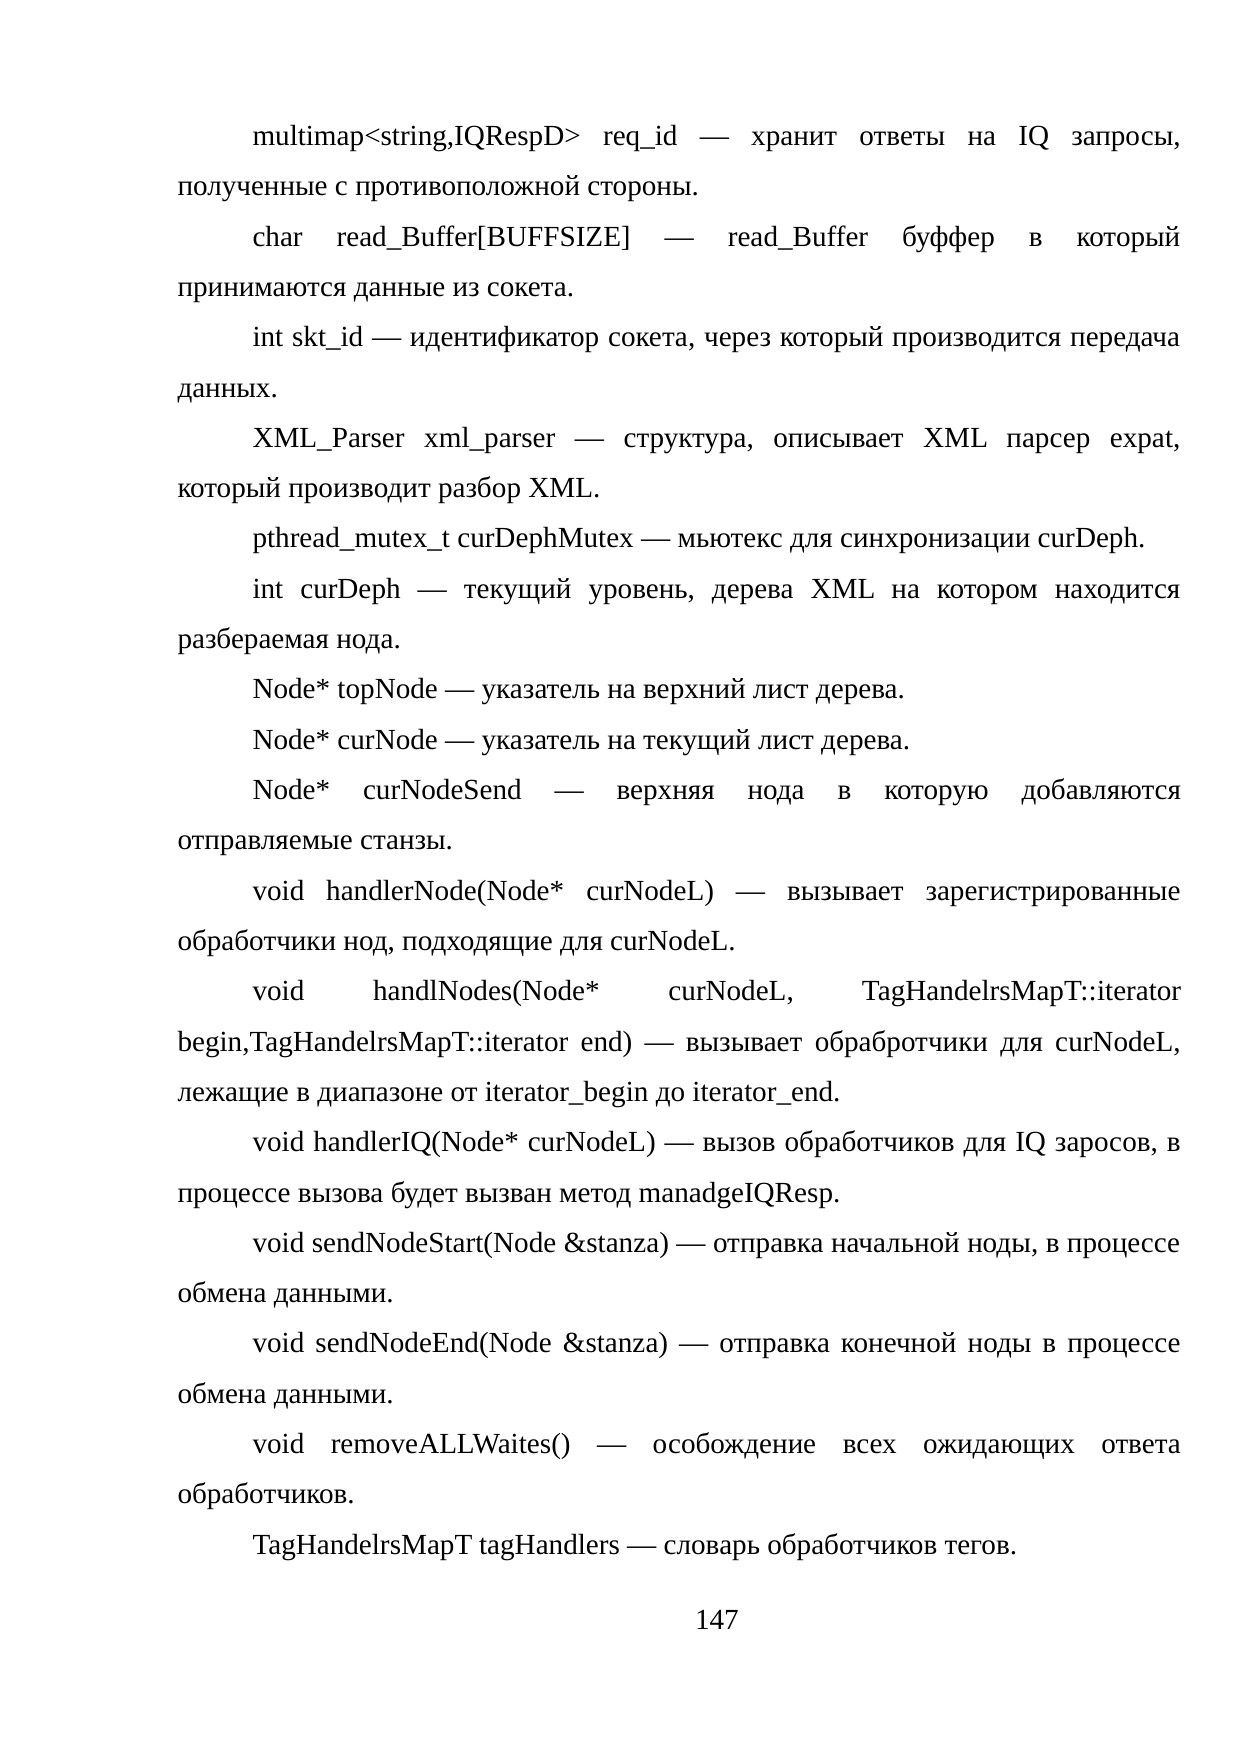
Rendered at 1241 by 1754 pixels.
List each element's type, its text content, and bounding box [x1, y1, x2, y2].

text char read_Buffer[BUFFSIZE] — read_Buffer буффер в который принимаются данные из сокета. [177, 219, 1181, 303]
text Node* curNode — указатель на текущий лист дерева. [177, 722, 1181, 755]
text void handlerIQ(Node* curNodeL) — вызов обработчиков для IQ заросов, в процессе вызова будет вызван метод manadgeIQResp. [177, 1124, 1181, 1208]
text Node* topNode — указатель на верхний лист дерева. [177, 672, 1181, 705]
text multimap<string,IQRespD> req_id — хранит ответы на IQ запросы, полученные с противоположной стороны. [177, 118, 1181, 202]
text XML_Parser xml_parser — структура, описывает XML парсер expat, который производит разбор XML. [177, 420, 1181, 504]
text void handlNodes(Node* curNodeL, TagHandelrsMapT::iterator begin,TagHandelrsMapT::iterator end) — вызывает обрабротчики для curNodeL, лежащие в диапазоне от iterator_begin до iterator_end. [177, 973, 1181, 1108]
text int skt_id — идентификатор сокета, через который производится передача данных. [177, 319, 1181, 403]
text void handlerNode(Node* curNodeL) — вызывает зарегистрированные обработчики нод, подходящие для curNodeL. [177, 873, 1181, 957]
text int curDeph — текущий уровень, дерева XML на котором находится разбераемая нода. [177, 571, 1181, 655]
text TagHandelrsMapT tagHandlers — словарь обработчиков тегов. [177, 1527, 1181, 1560]
text void sendNodeEnd(Node &stanza) — отправка конечной ноды в процессе обмена данными. [177, 1326, 1181, 1409]
text void removeALLWaites() — особождение всех ожидающих ответа обработчиков. [177, 1426, 1181, 1510]
text void sendNodeStart(Node &stanza) — отправка начальной ноды, в процессе обмена данными. [177, 1225, 1181, 1309]
text pthread_mutex_t curDephMutex — мьютекс для синхронизации curDeph. [177, 521, 1181, 554]
text Node* curNodeSend — верхняя нода в которую добавляются отправляемые станзы. [177, 772, 1181, 856]
